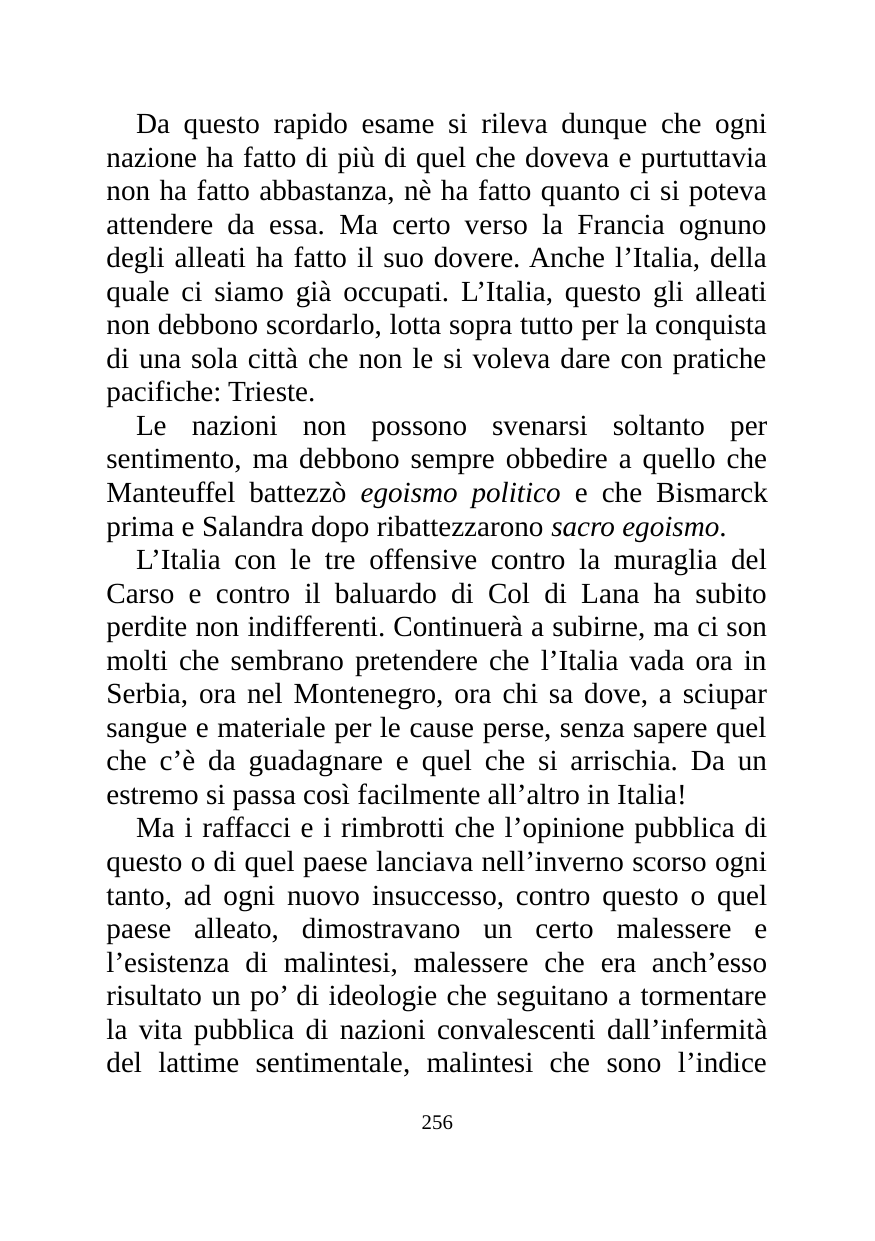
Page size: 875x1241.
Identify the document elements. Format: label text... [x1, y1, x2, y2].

text L’Italia con le tre offensive contro la muraglia del Carso e contro il baluardo di Col di Lana ha subito perdite non indifferenti. Continuerà a subirne, ma ci son molti che sembrano pretendere che l’Italia vada ora in Serbia, ora nel Montenegro, ora chi sa dove, a sciupar sangue e materiale per le cause perse, senza sapere quel che c’è da guadagnare e quel che si arrischia. Da un estremo si passa così facilmente all’altro in Italia! [106, 542, 768, 811]
text Ma i raffacci e i rimbrotti che l’opinione pubblica di questo o di quel paese lanciava nell’inverno scorso ogni tanto, ad ogni nuovo insuccesso, contro questo o quel paese alleato, dimostravano un certo malessere e l’esistenza di malintesi, malessere che era anch’esso risultato un po’ di ideologie che seguitano a tormentare la vita pubblica di nazioni convalescenti dall’infermità del lattime sentimentale, malintesi che sono l’indice [106, 811, 768, 1079]
text Da questo rapido esame si rileva dunque che ogni nazione ha fatto di più di quel che doveva e purtuttavia non ha fatto abbastanza, nè ha fatto quanto ci si poteva attendere da essa. Ma certo verso la Francia ognuno degli alleati ha fatto il suo dovere. Anche l’Italia, della quale ci siamo già occupati. L’Italia, questo gli alleati non debbono scordarlo, lotta sopra tutto per la conquista di una sola città che non le si voleva dare con pratiche pacifiche: Trieste. [106, 106, 768, 408]
text Le nazioni non possono svenarsi soltanto per sentimento, ma debbono sempre obbedire a quello che Manteuffel battezzò egoismo politico e che Bismarck prima e Salandra dopo ribattezzarono sacro egoismo. [106, 408, 768, 542]
